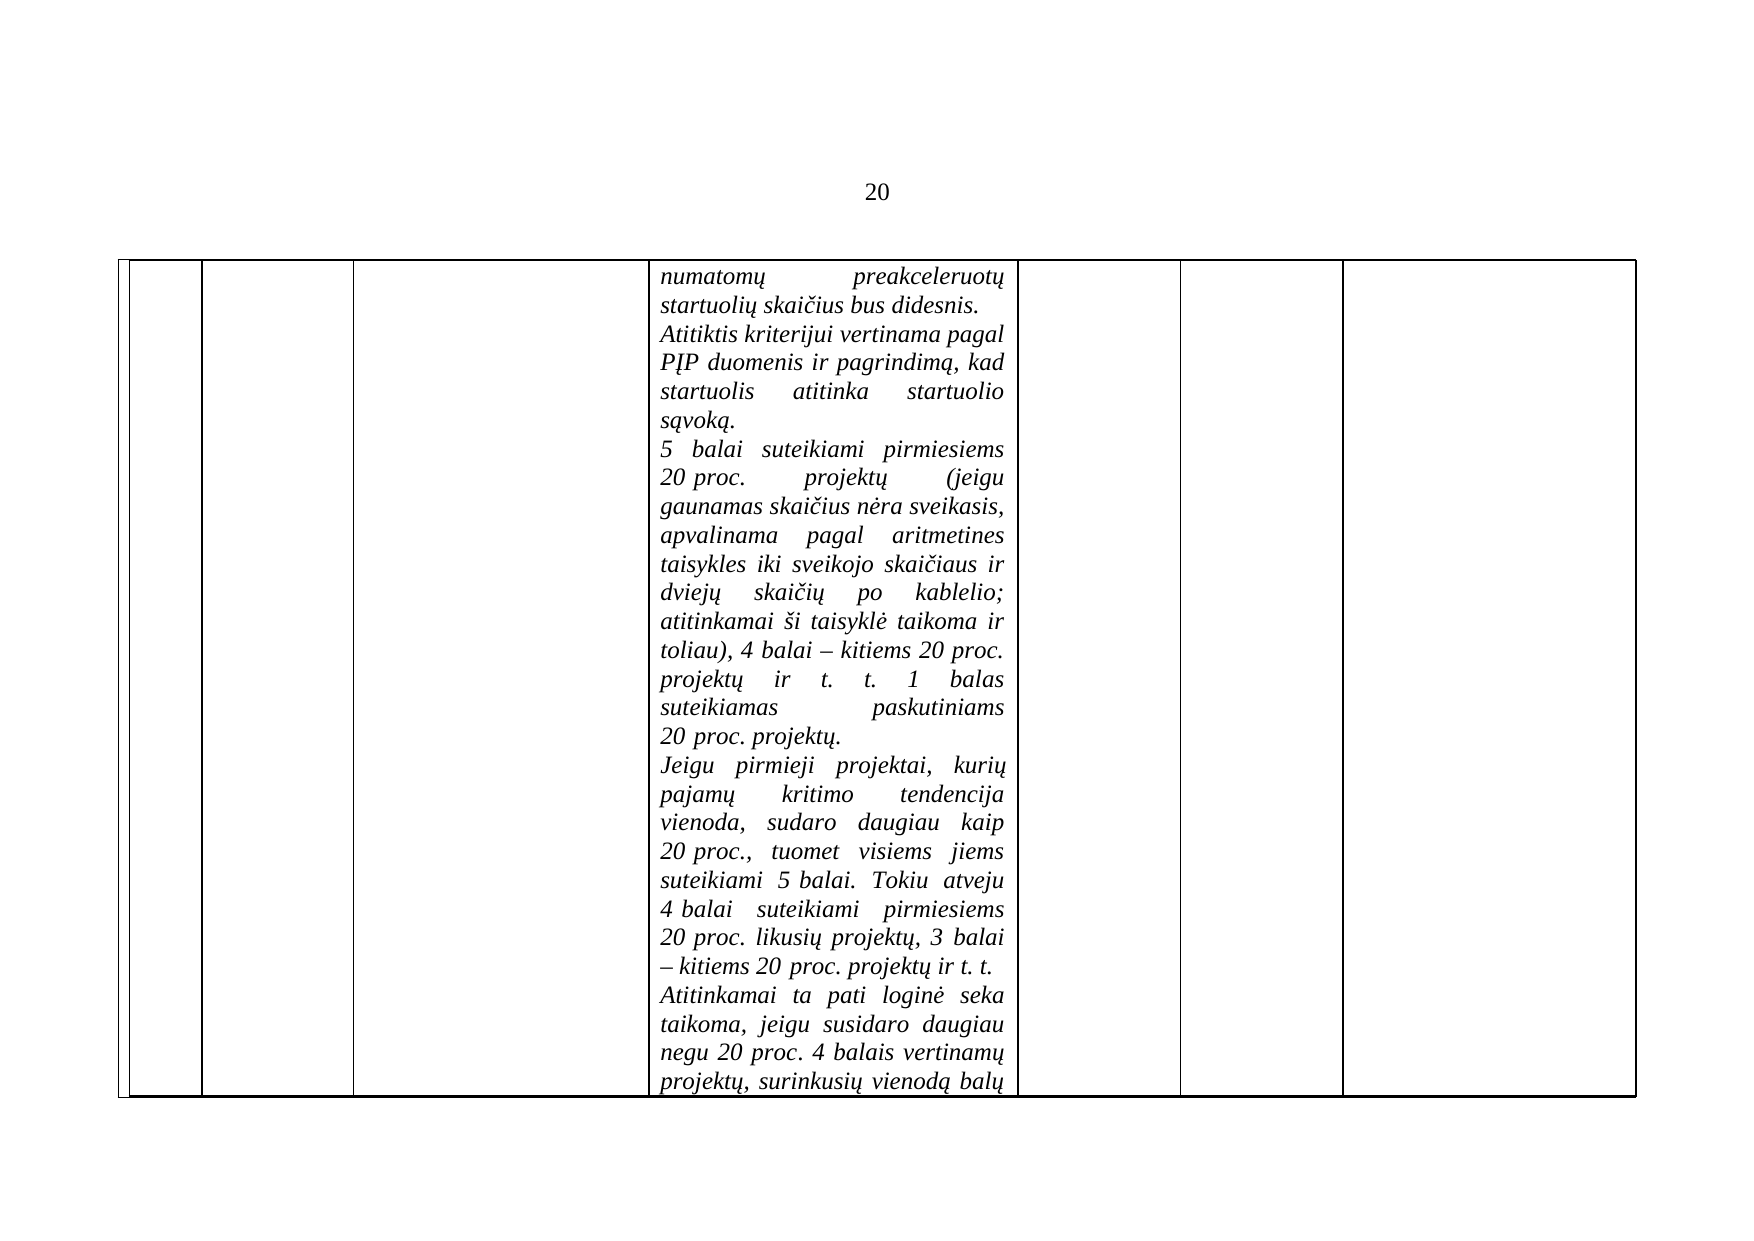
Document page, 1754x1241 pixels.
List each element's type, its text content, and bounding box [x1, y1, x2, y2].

table_cell [354, 261, 648, 1095]
table_cell [203, 261, 353, 1095]
table_cell [1181, 261, 1342, 1095]
table_cell [1019, 261, 1180, 1095]
table_cell [130, 261, 201, 1095]
table_cell [1344, 261, 1635, 1095]
table_cell numatomų preakceleruotų startuolių skaičius bus didesnis. Atitiktis kriterijui vertinama pagal PĮP duomenis ir pagrindimą, kad startuolis atitinka startuolio sąvoką. 5 balai suteikiami pirmiesiems 20 proc. projektų (jeigu gaunamas skaičius nėra sveikasis, apvalinama pagal aritmetines taisykles iki sveikojo skaičiaus ir dviejų skaičių po kablelio; atitinkamai ši taisyklė taikoma ir toliau), 4 balai – kitiems 20 proc. projektų ir t. t. 1 balas suteikiamas paskutiniams 20 proc. projektų. Jeigu pirmieji projektai, kurių pajamų kritimo tendencija vienoda, sudaro daugiau kaip 20 proc., tuomet visiems jiems suteikiami 5 balai. Tokiu atveju 4 balai suteikiami pirmiesiems 20 proc. likusių projektų, 3 balai – kitiems 20 proc. projektų ir t. t. Atitinkamai ta pati loginė seka taikoma, jeigu susidaro daugiau negu 20 proc. 4 balais vertinamų projektų, surinkusių vienodą balų [650, 261, 1017, 1095]
